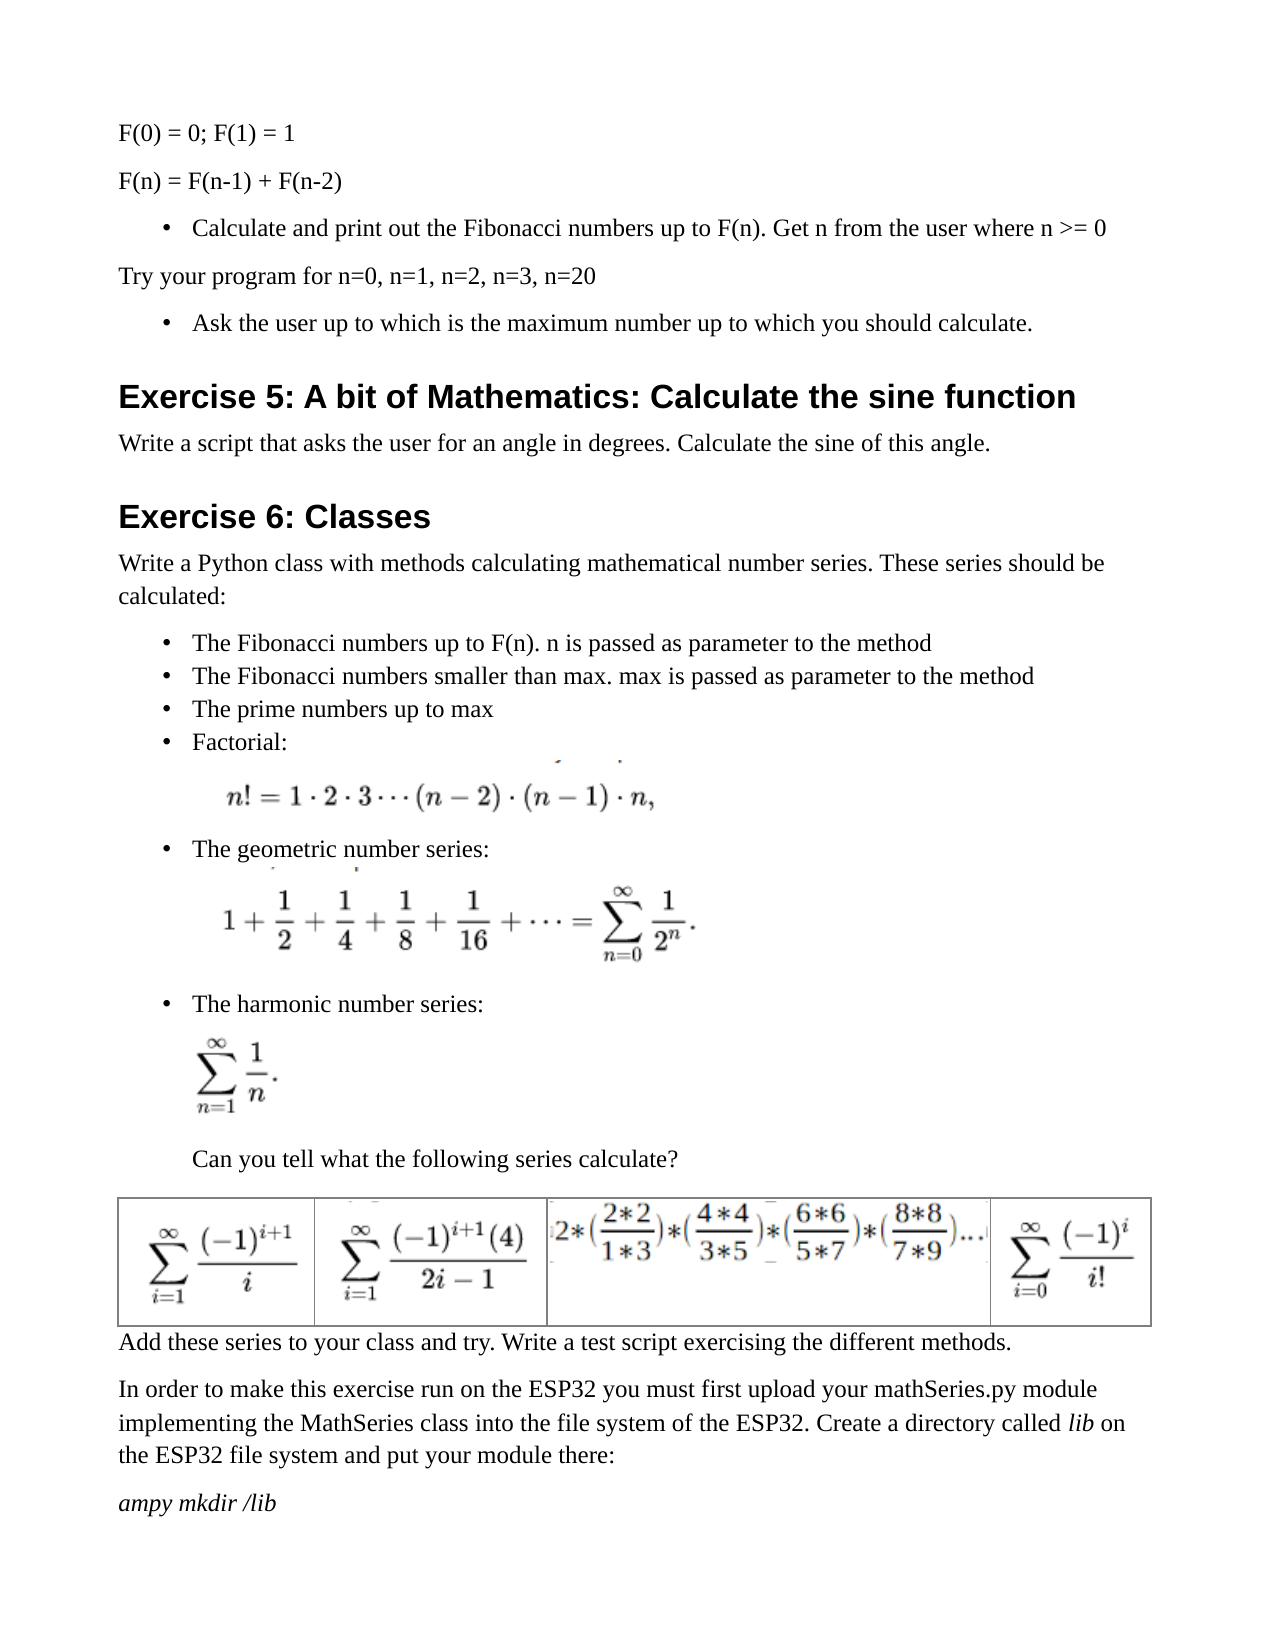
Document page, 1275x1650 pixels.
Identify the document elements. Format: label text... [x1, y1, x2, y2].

text Write a script that asks the user for an angle in degrees. Calculate the sine of this angle. [118, 428, 1157, 457]
text Try your program for n=0, n=1, n=2, n=3, n=20 [118, 261, 1157, 290]
picture [317, 1201, 538, 1317]
list The Fibonacci numbers smaller than max. max is passed as parameter to the method [162, 661, 1157, 690]
text ampy mkdir /lib [118, 1488, 1157, 1517]
text F(0) = 0; F(1) = 1 [118, 118, 1157, 147]
list Ask the user up to which is the maximum number up to which you should calculate. [162, 308, 1157, 337]
table_header [315, 1199, 546, 1325]
table_header [119, 1199, 314, 1325]
list Factorial: [162, 727, 1157, 760]
subtitle Exercise 5: A bit of Mathematics: Calculate the sine function [118, 377, 1157, 416]
text In order to make this exercise run on the ESP32 you must first upload your mathSeries.py module implementing the MathSeries class into the file system of the ESP32. Create a directory called lib on the ESP32 file system and put your module there: [118, 1374, 1157, 1469]
list The harmonic number series: Can you tell what the following series calculate? [162, 989, 1157, 1173]
table_header [548, 1199, 990, 1325]
subtitle Exercise 6: Classes [118, 497, 1157, 535]
list The geometric number series: [162, 834, 1157, 867]
table_header [991, 1199, 1150, 1325]
list The prime numbers up to max [162, 694, 1157, 723]
text Add these series to your class and try. Write a test script exercising the different methods. [118, 1327, 1157, 1356]
list The Fibonacci numbers up to F(n). n is passed as parameter to the method [162, 628, 1157, 657]
list Calculate and print out the Fibonacci numbers up to F(n). Get n from the user where n >= 0 [162, 213, 1157, 242]
picture [191, 867, 716, 980]
picture [191, 1022, 311, 1135]
text F(n) = F(n-1) + F(n-2) [118, 166, 1157, 194]
text Write a Python class with methods calculating mathematical number series. These series should be calculated: [118, 548, 1157, 609]
picture [121, 1201, 304, 1317]
picture [993, 1201, 1141, 1311]
picture [191, 760, 673, 825]
picture [550, 1201, 988, 1263]
